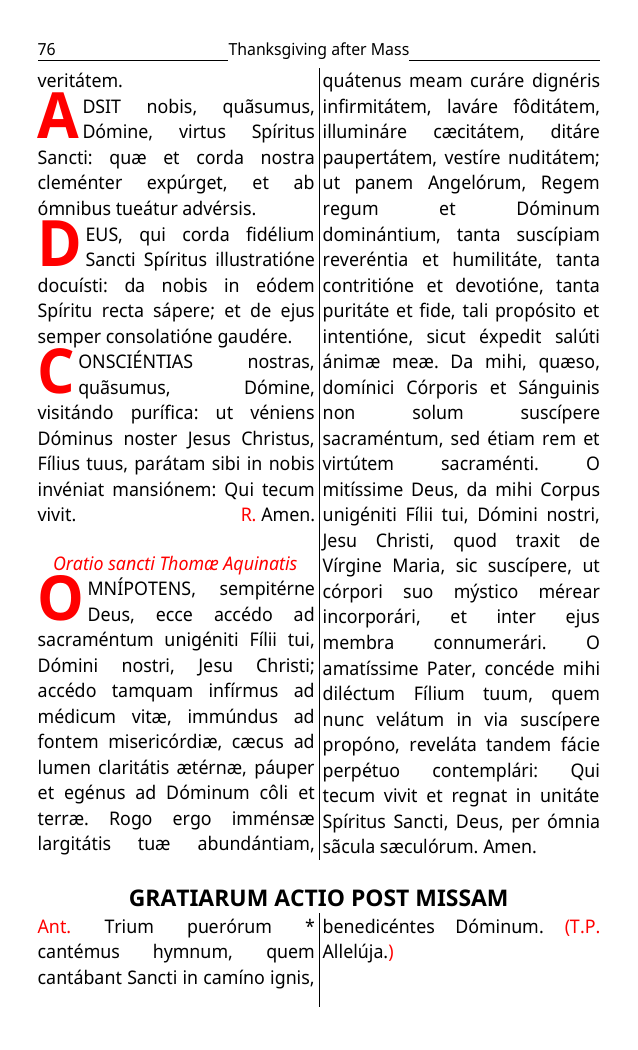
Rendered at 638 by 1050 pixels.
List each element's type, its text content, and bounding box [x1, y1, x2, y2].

text Oratio sancti Thomæ Aquinatis [37, 550, 315, 575]
text OMNÍPOTENS, sempitérne De­us, ecce accédo ad sacraméntum unigéniti Fílii tui, Dómini nostri, Jesu Christi; accédo tamquam infírmus ad médicum vitæ, immúndus ad fontem misericórdiæ, cæcus ad lumen claritátis ætérnæ, páuper et egénus ad Dóminum côli et terræ. Rogo ergo imménsæ largitátis tuæ abundántiam, [37, 575, 315, 856]
text ADSIT nobis, quãsumus, Dómine, virtus Spíritus Sancti: quæ et corda nostra cleménter expúrget, et ab ómnibus tueátur advérsis. [37, 93, 315, 221]
text benedicéntes Dóminum. (T.P. Allelúja.) [322, 913, 600, 964]
text quátenus me­am curáre dignéris infirmitátem, laváre fôditátem, illumináre cæcitátem, ditáre paupertátem, vestíre nuditátem; ut panem Angelórum, Regem regum et Dóminum dominántium, tanta suscípiam reveréntia et humilitáte, tanta contritióne et devotióne, tanta puritáte et fide, tali propósito et intentióne, sicut éxpedit salúti ánimæ meæ. Da mi­hi, quæso, domínici Córporis et Sánguinis non solum suscípere sacraméntum, sed étiam rem et virtútem sacraménti. O mitíssime De­us, da mi­hi Corpus unigéniti Fílii tui, Dómini nostri, Jesu Christi, quod traxit de Vírgine Maria, sic suscípere, ut córpori suo mýstico mérear incorporári, et inter ejus membra connumerári. O amatíssime Pater, concéde mi­hi diléctum Fílium tu­um, quem nunc velátum in via suscípere propóno, reveláta tandem fácie perpétuo contemplári: Qui tecum vivit et regnat in unitáte Spíritus Sancti, De­us, per ómnia sãcula sæculórum. Amen. [322, 68, 600, 859]
text Ant. Trium puerórum * cantémus hymnum, quem cantábant Sancti in camíno ignis, [37, 913, 315, 989]
text Gratiarum actio post Missam [37, 882, 600, 913]
text DEUS, qui corda fidélium Sancti Spíritus illustratióne docuísti: da nobis in eódem Spíritu recta sápere; et de ejus semper consolatióne gaudére. [37, 221, 315, 348]
text veritátem. [37, 68, 315, 93]
text CONSCIÉNTIAS nostras, quãsumus, Dómine, visitándo purífica: ut véniens Dóminus noster Jesus Christus, Fílius tuus, parátam sibi in nobis invéniat mansiónem: Qui tecum vivit. R. Amen. [37, 348, 315, 527]
